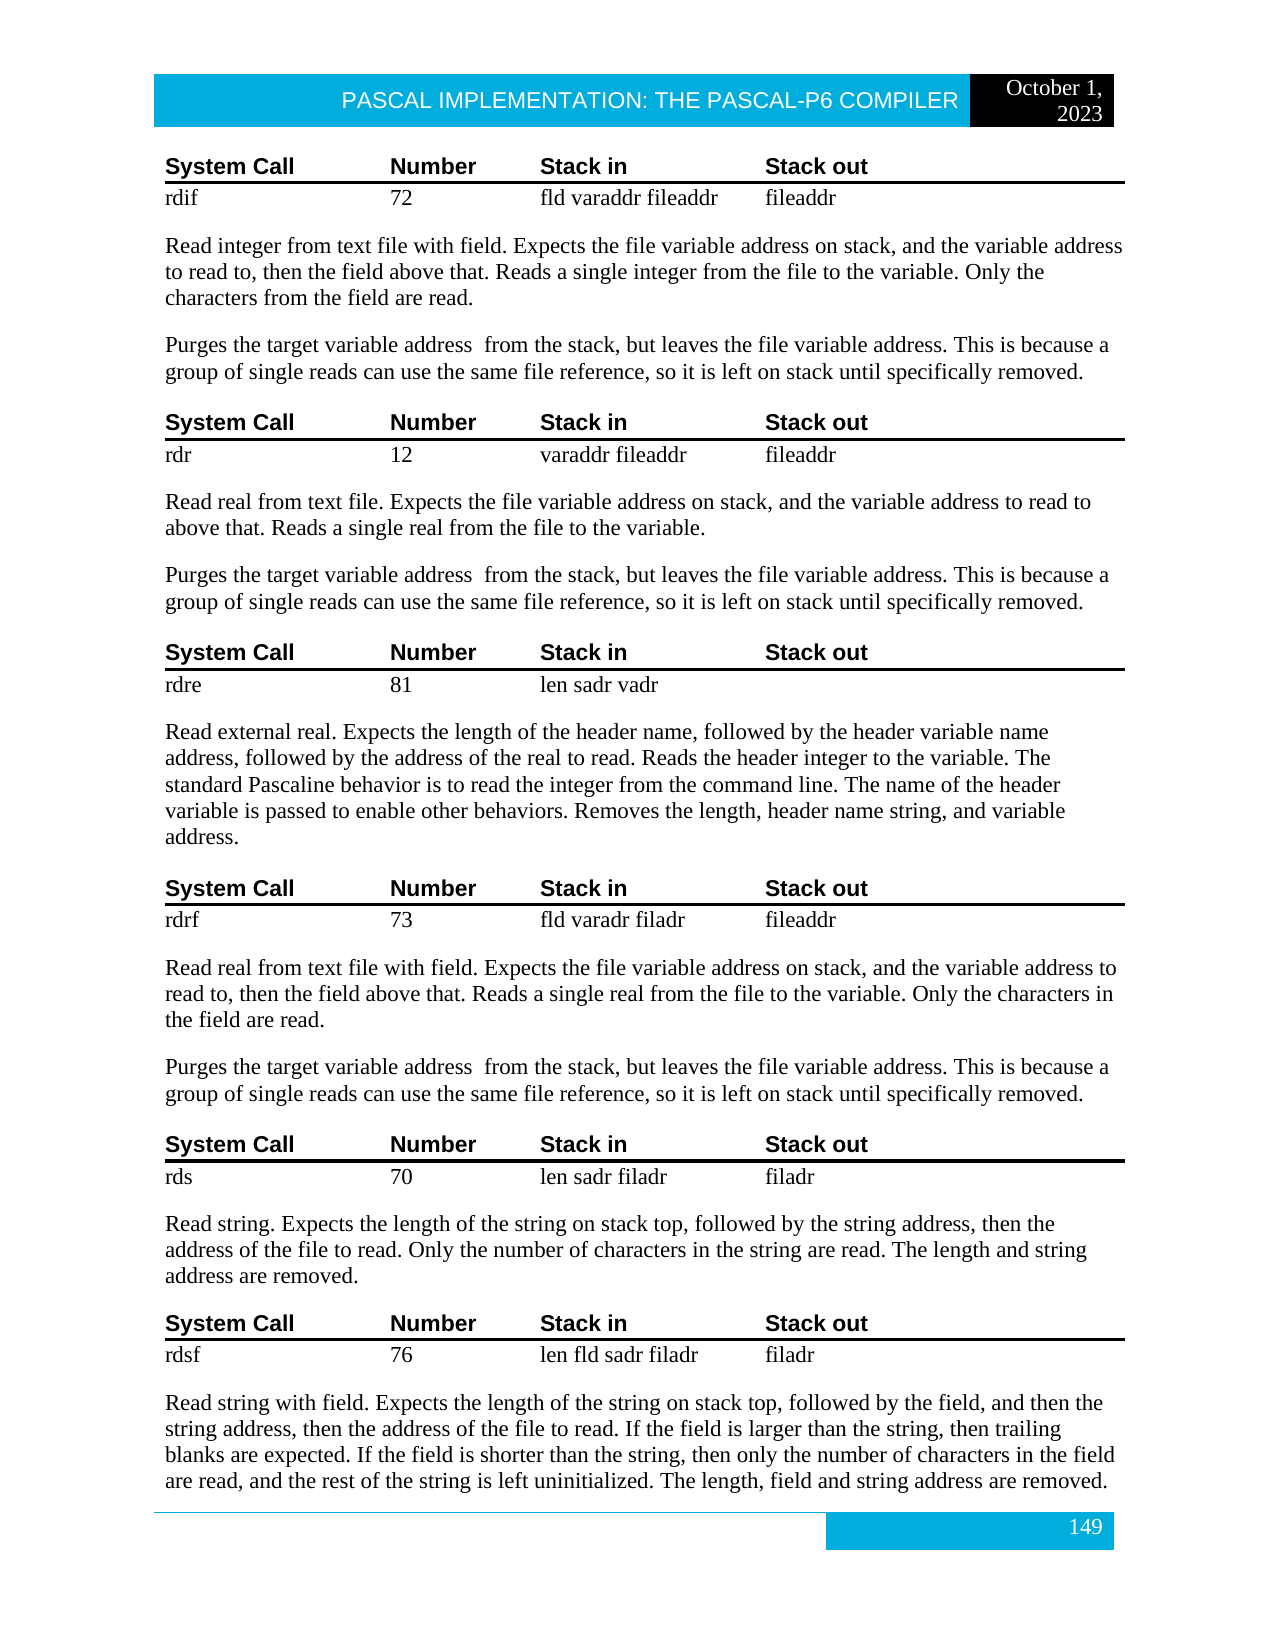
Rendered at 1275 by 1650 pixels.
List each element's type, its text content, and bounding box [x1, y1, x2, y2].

text Purges the target variable address from the stack, but leaves the file variable address. This is because a group of single reads can use the same file reference, so it is left on stack until specifically removed. [165, 332, 1125, 384]
text Purges the target variable address from the stack, but leaves the file variable address. This is because a group of single reads can use the same file reference, so it is left on stack until specifically removed. [165, 1053, 1125, 1106]
text Purges the target variable address from the stack, but leaves the file variable address. This is because a group of single reads can use the same file reference, so it is left on stack until specifically removed. [165, 562, 1125, 614]
text rdr 12 varaddr fileaddr fileaddr [165, 441, 1125, 467]
text System Call Number Stack in Stack out [165, 639, 1125, 668]
text rdif 72 fld varaddr fileaddr fileaddr [165, 184, 1125, 211]
text rdsf 76 len fld sadr filadr filadr [165, 1341, 1125, 1368]
text Read string with field. Expects the length of the string on stack top, followed by the field, and then the string address, then the address of the file to read. If the field is larger than the string, then trailing blanks are expected. If the field is shorter than the string, then only the number of characters in the field are read, and the rest of the string is left uninitialized. The length, field and string address are removed. [165, 1388, 1125, 1494]
text rdre 81 len sadr vadr [165, 671, 1125, 697]
text Read integer from text file with field. Expects the file variable address on stack, and the variable address to read to, then the field above that. Reads a single integer from the file to the variable. Only the characters from the field are read. [165, 232, 1125, 311]
text System Call Number Stack in Stack out [165, 409, 1125, 438]
text System Call Number Stack in Stack out [165, 1310, 1125, 1338]
text System Call Number Stack in Stack out [165, 1131, 1125, 1159]
text Read real from text file. Expects the file variable address on stack, and the variable address to read to above that. Reads a single real from the file to the variable. [165, 488, 1125, 541]
text System Call Number Stack in Stack out [165, 153, 1125, 181]
text rdrf 73 fld varadr filadr fileaddr [165, 906, 1125, 933]
text Read external real. Expects the length of the header name, followed by the header variable name address, followed by the address of the real to read. Reads the header integer to the variable. The standard Pascaline behavior is to read the integer from the command line. The name of the header variable is passed to enable other behaviors. Removes the length, header name string, and variable address. [165, 718, 1125, 850]
text rds 70 len sadr filadr filadr [165, 1163, 1125, 1189]
text Read string. Expects the length of the string on stack top, followed by the string address, then the address of the file to read. Only the number of characters in the string are read. The length and string address are removed. [165, 1210, 1125, 1289]
text Read real from text file with field. Expects the file variable address on stack, and the variable address to read to, then the field above that. Reads a single real from the file to the variable. Only the characters in the field are read. [165, 953, 1125, 1033]
text System Call Number Stack in Stack out [165, 875, 1125, 903]
